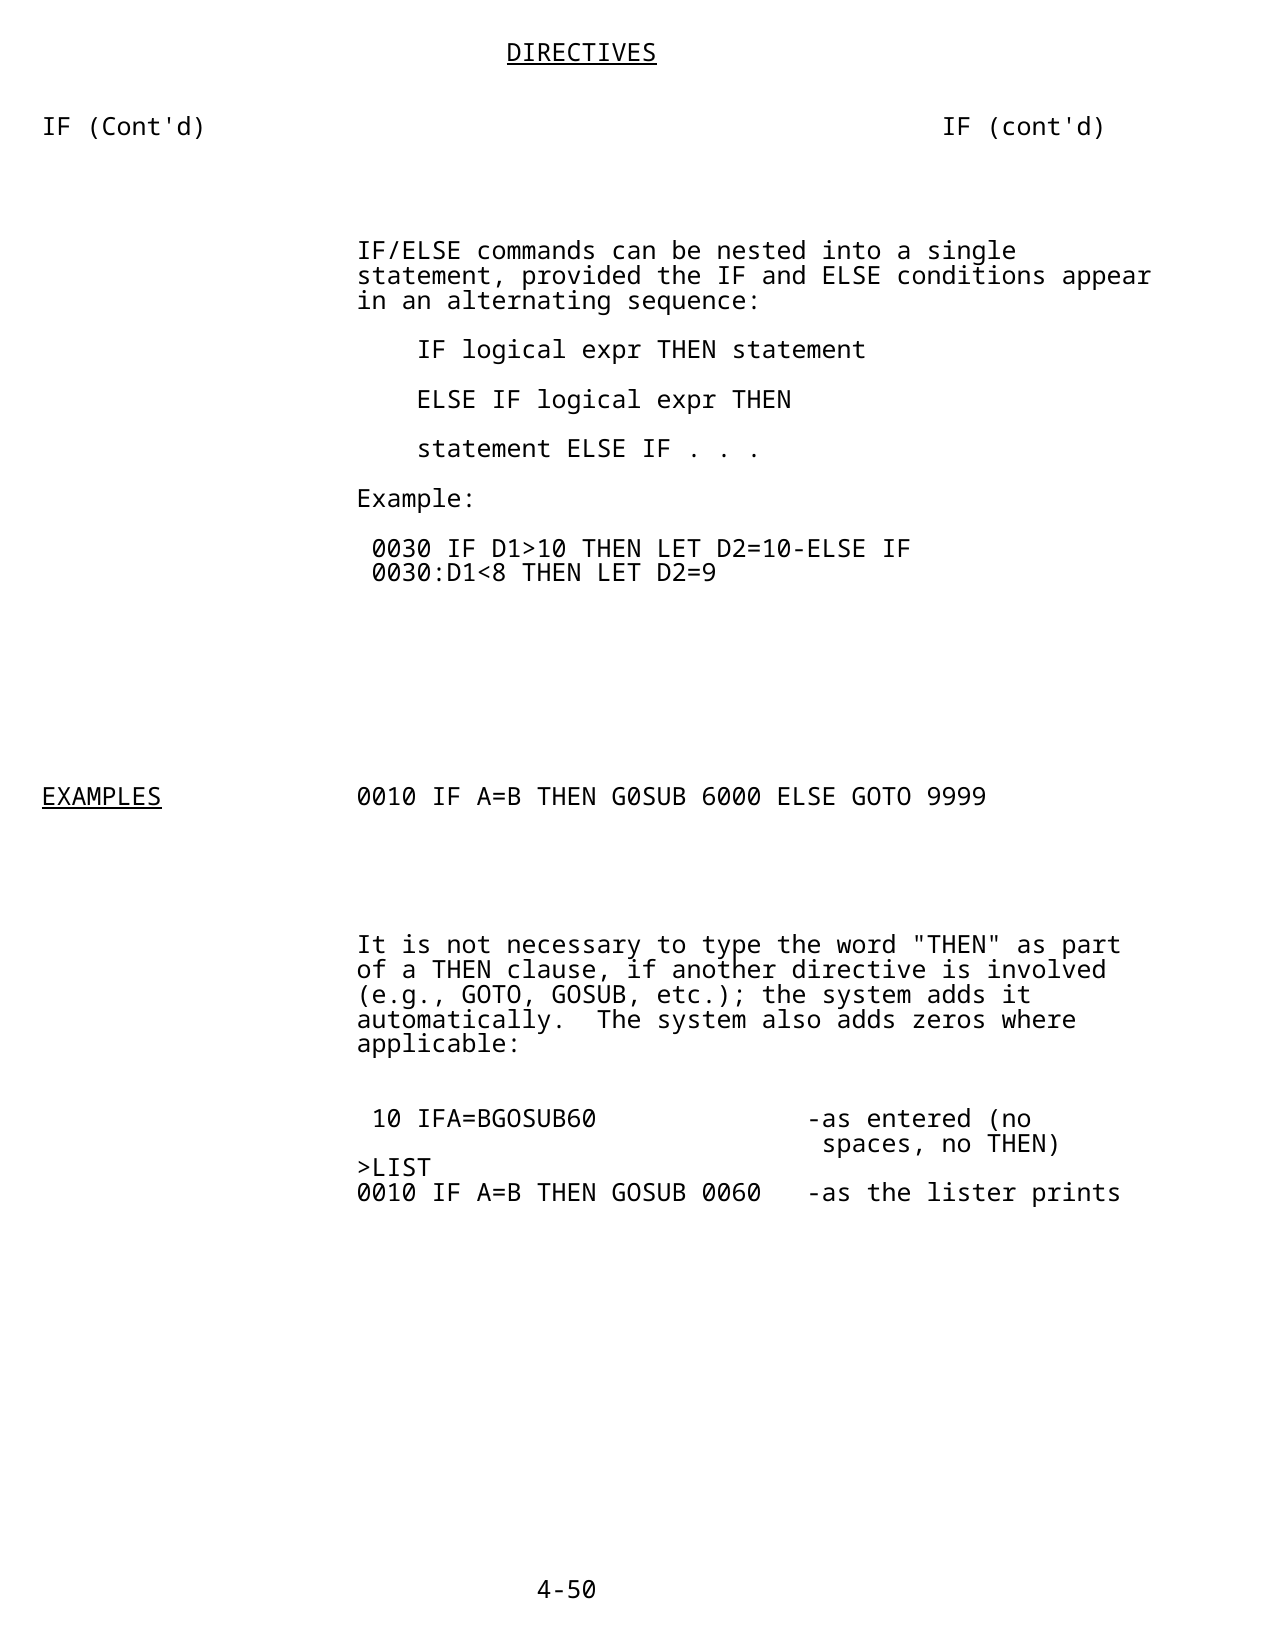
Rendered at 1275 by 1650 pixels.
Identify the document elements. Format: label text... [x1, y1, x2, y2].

text 4-50 [41, 1578, 1234, 1603]
text (e.g., GOTO, GOSUB, etc.); the system adds it [41, 983, 1234, 1008]
text automatically. The system also adds zeros where [41, 1008, 1234, 1033]
text statement, provided the IF and ELSE conditions appear [41, 264, 1234, 289]
text in an alternating sequence: [41, 289, 1234, 314]
text DIRECTIVES [41, 41, 1234, 66]
text IF (Cont'd) IF (cont'd) [41, 116, 1234, 141]
text statement ELSE IF . . . [41, 438, 1234, 463]
text 0030:D1<8 THEN LET D2=9 [41, 562, 1234, 587]
text It is not necessary to type the word "THEN" as part [41, 934, 1234, 959]
text 0010 IF A=B THEN GOSUB 0060 -as the lister prints [41, 1182, 1234, 1207]
text applicable: [41, 1033, 1234, 1058]
text spaces, no THEN) [41, 1132, 1234, 1157]
text 10 IFA=BGOSUB60 -as entered (no [41, 1107, 1234, 1132]
text Example: [41, 488, 1234, 512]
text >LIST [41, 1157, 1234, 1182]
text 0030 IF D1>10 THEN LET D2=10-ELSE IF [41, 537, 1234, 562]
text of a THEN clause, if another directive is involved [41, 959, 1234, 983]
text IF logical expr THEN statement [41, 339, 1234, 364]
text ELSE IF logical expr THEN [41, 388, 1234, 413]
text IF/ELSE commands can be nested into a single [41, 240, 1234, 264]
text EXAMPLES 0010 IF A=B THEN G0SUB 6000 ELSE GOTO 9999 [41, 785, 1234, 810]
